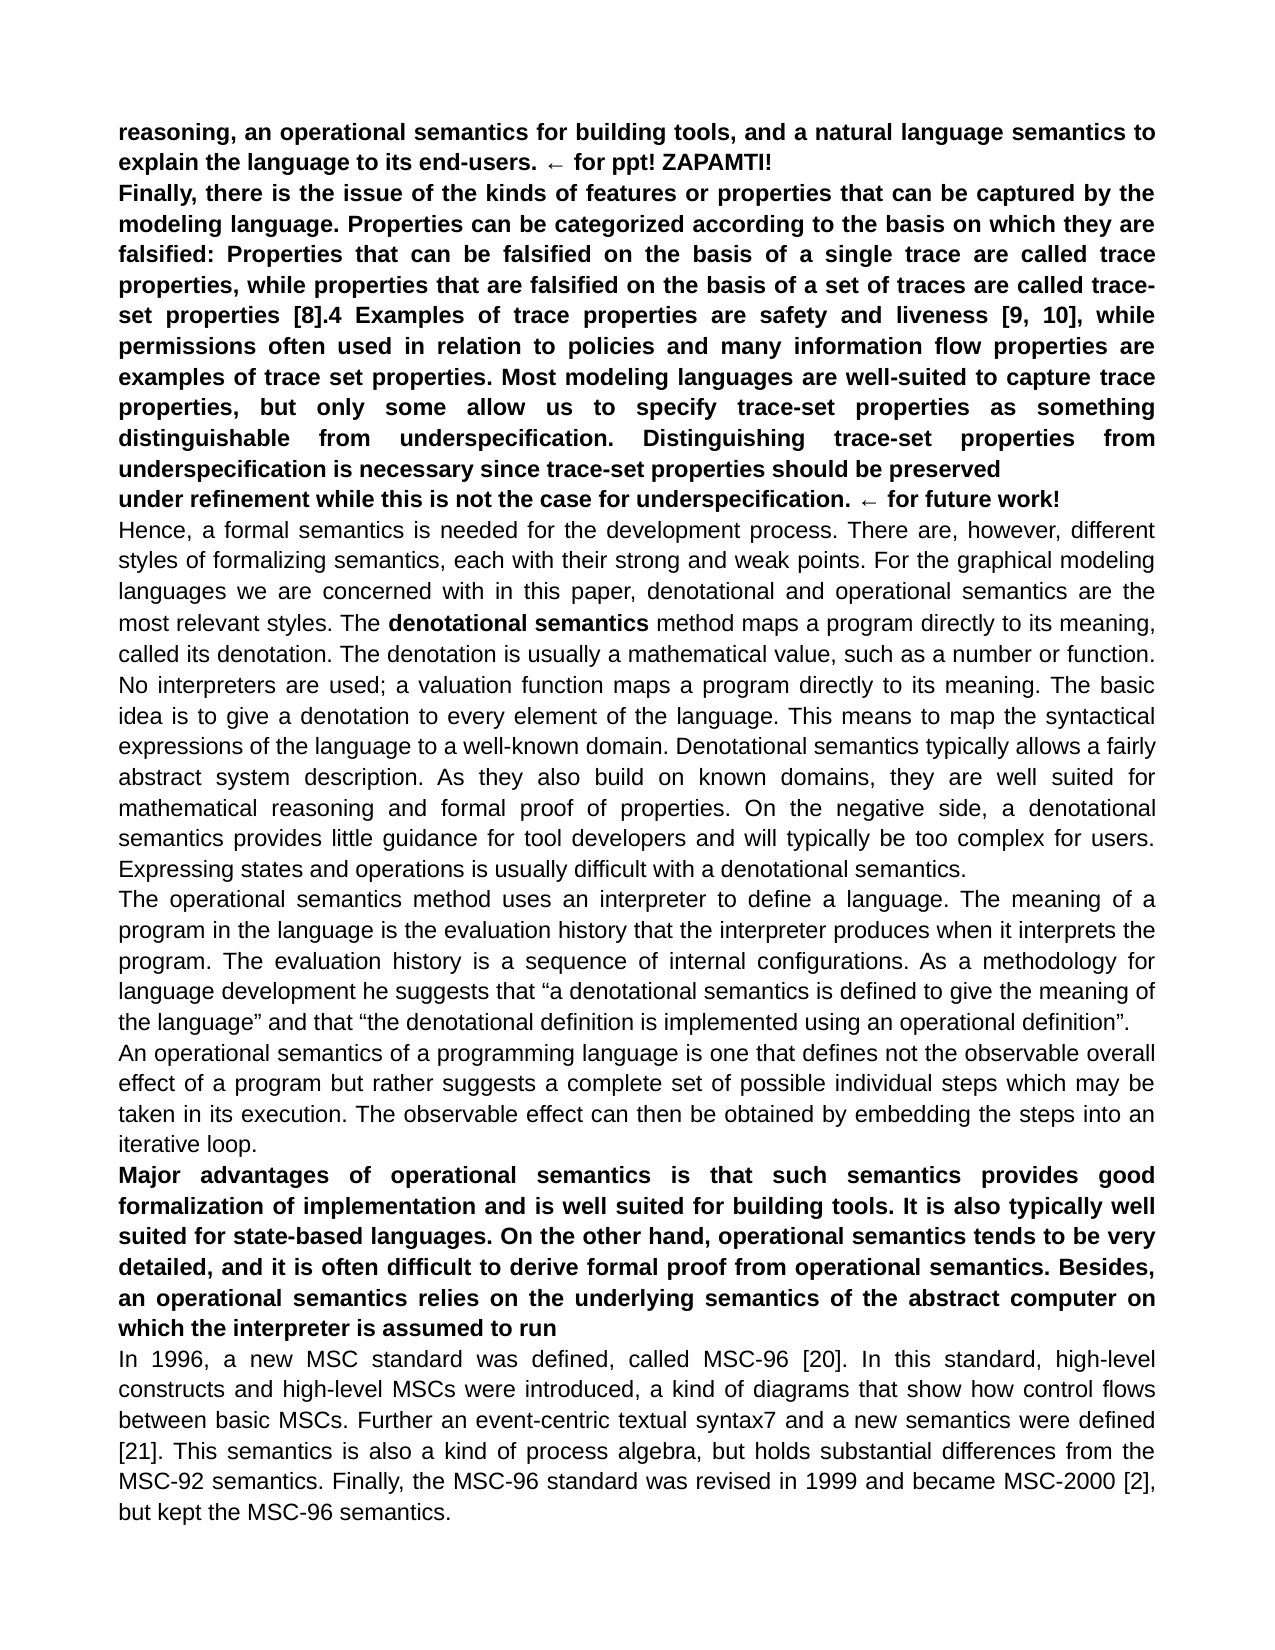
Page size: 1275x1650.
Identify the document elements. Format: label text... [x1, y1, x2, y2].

text An operational semantics of a programming language is one that defines not the observable overall effect of a program but rather suggests a complete set of possible individual steps which may be taken in its execution. The observable effect can then be obtained by embedding the steps into an iterative loop. [118, 1039, 1157, 1158]
text Finally, there is the issue of the kinds of features or properties that can be captured by the modeling language. Properties can be categorized according to the basis on which they are falsified: Properties that can be falsified on the basis of a single trace are called trace properties, while properties that are falsified on the basis of a set of traces are called trace-set properties [8].4 Examples of trace properties are safety and liveness [9, 10], while permissions often used in relation to policies and many information flow properties are examples of trace set properties. Most modeling languages are well-suited to capture trace properties, but only some allow us to specify trace-set properties as something distinguishable from underspecification. Distinguishing trace-set properties from underspecification is necessary since trace-set properties should be preserved [118, 179, 1157, 482]
text reasoning, an operational semantics for building tools, and a natural language semantics to explain the language to its end-users. ← for ppt! ZAPAMTI! [118, 118, 1157, 176]
text In 1996, a new MSC standard was defined, called MSC-96 [20]. In this standard, high-level constructs and high-level MSCs were introduced, a kind of diagrams that show how control flows between basic MSCs. Further an event-centric textual syntax7 and a new semantics were defined [21]. This semantics is also a kind of process algebra, but holds substantial differences from the MSC-92 semantics. Finally, the MSC-96 standard was revised in 1999 and became MSC-2000 [2], but kept the MSC-96 semantics. [118, 1345, 1157, 1525]
text under refinement while this is not the case for underspecification. ← for future work! [118, 486, 1157, 512]
text The operational semantics method uses an interpreter to define a language. The meaning of a program in the language is the evaluation history that the interpreter produces when it interprets the program. The evaluation history is a sequence of internal configurations. As a methodology for language development he suggests that “a denotational semantics is defined to give the meaning of the language” and that “the denotational definition is implemented using an operational definition”. [118, 886, 1157, 1035]
text Hence, a formal semantics is needed for the development process. There are, however, different styles of formalizing semantics, each with their strong and weak points. For the graphical modeling languages we are concerned with in this paper, denotational and operational semantics are the most relevant styles. The denotational semantics method maps a program directly to its meaning, called its denotation. The denotation is usually a mathematical value, such as a number or function. No interpreters are used; a valuation function maps a program directly to its meaning. The basic idea is to give a denotation to every element of the language. This means to map the syntactical expressions of the language to a well-known domain. Denotational semantics typically allows a fairly abstract system description. As they also build on known domains, they are well suited for mathematical reasoning and formal proof of properties. On the negative side, a denotational semantics provides little guidance for tool developers and will typically be too complex for users. Expressing states and operations is usually difficult with a denotational semantics. [118, 516, 1157, 882]
text Major advantages of operational semantics is that such semantics provides good formalization of implementation and is well suited for building tools. It is also typically well suited for state-based languages. On the other hand, operational semantics tends to be very detailed, and it is often difficult to derive formal proof from operational semantics. Besides, an operational semantics relies on the underlying semantics of the abstract computer on which the interpreter is assumed to run [118, 1161, 1157, 1341]
